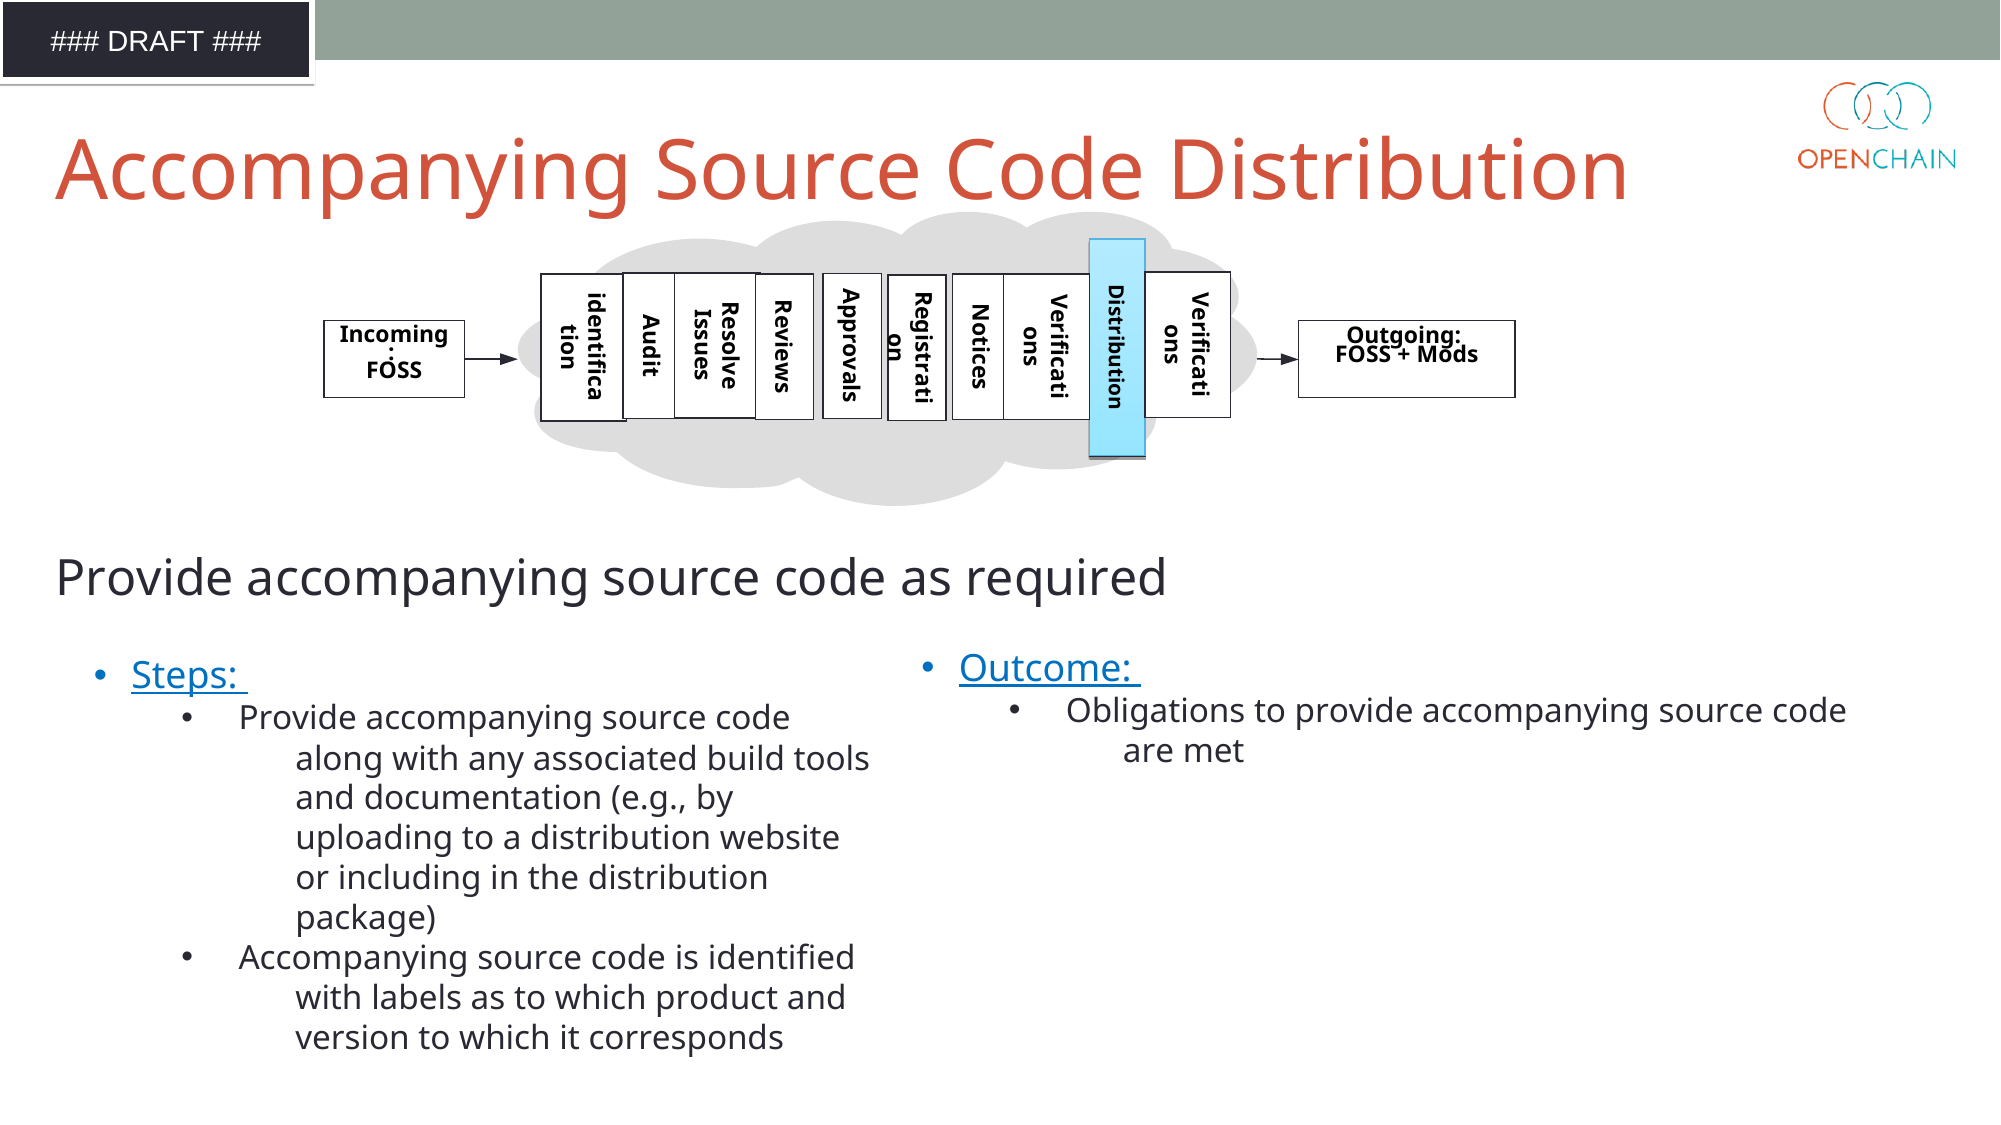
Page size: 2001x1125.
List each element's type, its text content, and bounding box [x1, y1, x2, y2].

text_box Audit [623, 273, 681, 419]
text_box [517, 320, 541, 379]
text_box [1145, 418, 1157, 442]
text_box identification [541, 274, 627, 421]
text_box Approvals [823, 273, 881, 419]
text_box [1231, 276, 1258, 394]
text_box Outcome: Obligations to provide accompanying source code are met [906, 641, 1898, 1019]
text_box Reviews [755, 274, 814, 419]
text_box Verifications [1004, 274, 1089, 419]
text_box [1145, 248, 1227, 272]
text_box Notices [953, 274, 1004, 419]
text_box Distribution [1089, 248, 1145, 456]
text_box [534, 248, 1124, 506]
text_box Registration [888, 275, 946, 420]
text_box Verifications [1145, 272, 1231, 418]
text_box Accompanying Source Code Distribution [40, 84, 1841, 248]
text_box Incoming: FOSS [324, 321, 465, 398]
text_box Steps: Provide accompanying source code along with any associated build tools and documentation (e.g., by uploading to a distribution website or including in the distribution package) Accompanying source code is identified with labels as to which product and version to which it corresponds [78, 648, 889, 1104]
text_box Resolve Issues [675, 273, 761, 418]
text_box Provide accompanying source code as required [40, 538, 2000, 614]
text_box Outgoing: FOSS + Mods [1299, 321, 1515, 398]
